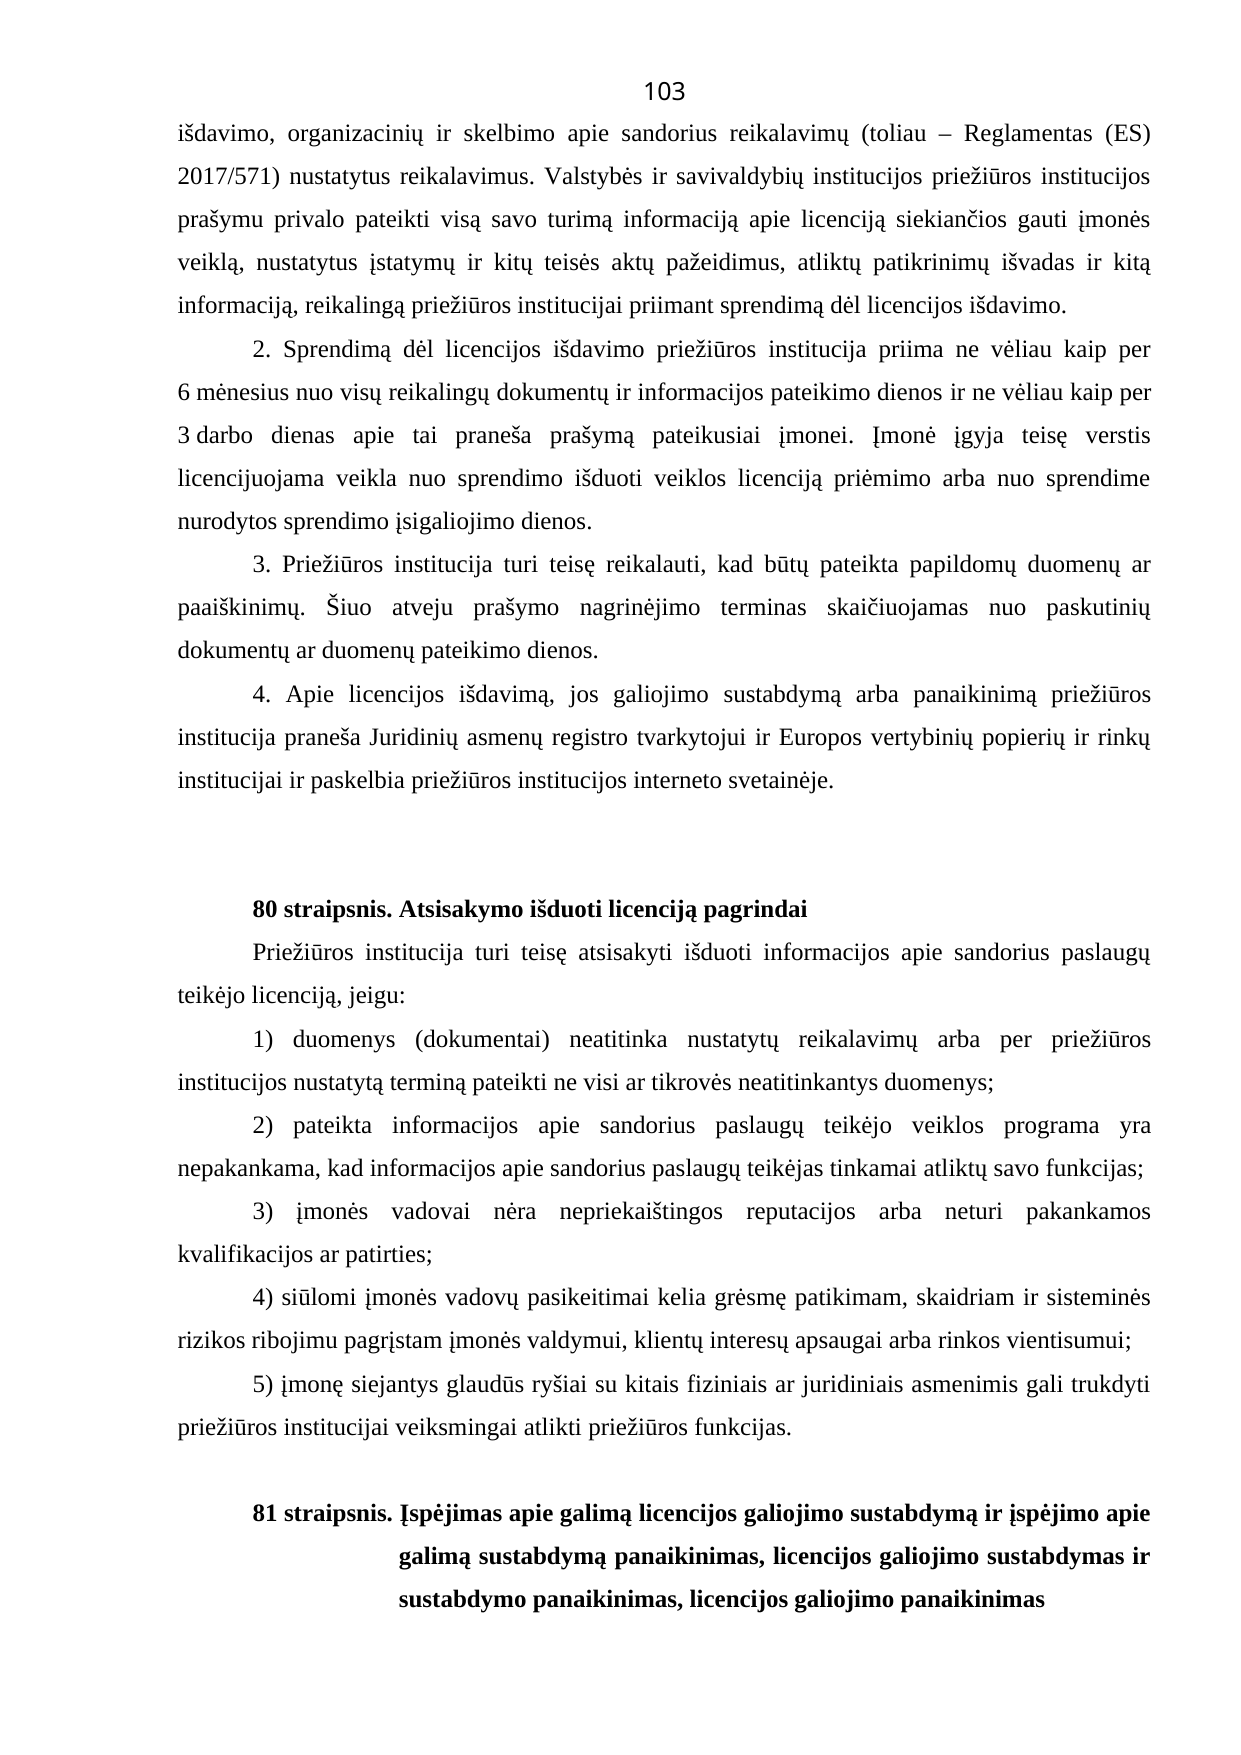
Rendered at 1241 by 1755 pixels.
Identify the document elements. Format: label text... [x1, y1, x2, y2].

text 4. Apie licencijos išdavimą, jos galiojimo sustabdymą arba panaikinimą priežiūros institucija praneša Juridinių asmenų registro tvarkytojui ir Europos vertybinių popierių ir rinkų institucijai ir paskelbia priežiūros institucijos interneto svetainėje. [177, 679, 1152, 794]
text 1) duomenys (dokumentai) neatitinka nustatytų reikalavimų arba per priežiūros institucijos nustatytą terminą pateikti ne visi ar tikrovės neatitinkantys duomenys; [177, 1024, 1152, 1096]
text 80 straipsnis. Atsisakymo išduoti licenciją pagrindai [177, 894, 1152, 923]
text 3. Priežiūros institucija turi teisę reikalauti, kad būtų pateikta papildomų duomenų ar paaiškinimų. Šiuo atveju prašymo nagrinėjimo terminas skaičiuojamas nuo paskutinių dokumentų ar duomenų pateikimo dienos. [177, 549, 1152, 664]
text išdavimo, organizacinių ir skelbimo apie sandorius reikalavimų (toliau – Reglamentas (ES) 2017/571) nustatytus reikalavimus. Valstybės ir savivaldybių institucijos priežiūros institucijos prašymu privalo pateikti visą savo turimą informaciją apie licenciją siekiančios gauti įmonės veiklą, nustatytus įstatymų ir kitų teisės aktų pažeidimus, atliktų patikrinimų išvadas ir kitą informaciją, reikalingą priežiūros institucijai priimant sprendimą dėl licencijos išdavimo. [177, 118, 1152, 319]
text 81 straipsnis. Įspėjimas apie galimą licencijos galiojimo sustabdymą ir įspėjimo apie galimą sustabdymą panaikinimas, licencijos galiojimo sustabdymas ir sustabdymo panaikinimas, licencijos galiojimo panaikinimas [252, 1498, 1152, 1613]
text 2. Sprendimą dėl licencijos išdavimo priežiūros institucija priima ne vėliau kaip per 6 mėnesius nuo visų reikalingų dokumentų ir informacijos pateikimo dienos ir ne vėliau kaip per 3 darbo dienas apie tai praneša prašymą pateikusiai įmonei. Įmonė įgyja teisę verstis licencijuojama veikla nuo sprendimo išduoti veiklos licenciją priėmimo arba nuo sprendime nurodytos sprendimo įsigaliojimo dienos. [177, 334, 1152, 535]
text 3) įmonės vadovai nėra nepriekaištingos reputacijos arba neturi pakankamos kvalifikacijos ar patirties; [177, 1196, 1152, 1268]
text Priežiūros institucija turi teisę atsisakyti išduoti informacijos apie sandorius paslaugų teikėjo licenciją, jeigu: [177, 937, 1152, 1009]
text 4) siūlomi įmonės vadovų pasikeitimai kelia grėsmę patikimam, skaidriam ir sisteminės rizikos ribojimu pagrįstam įmonės valdymui, klientų interesų apsaugai arba rinkos vientisumui; [177, 1282, 1152, 1354]
text 5) įmonę siejantys glaudūs ryšiai su kitais fiziniais ar juridiniais asmenimis gali trukdyti priežiūros institucijai veiksmingai atlikti priežiūros funkcijas. [177, 1369, 1152, 1441]
text 2) pateikta informacijos apie sandorius paslaugų teikėjo veiklos programa yra nepakankama, kad informacijos apie sandorius paslaugų teikėjas tinkamai atliktų savo funkcijas; [177, 1110, 1152, 1182]
